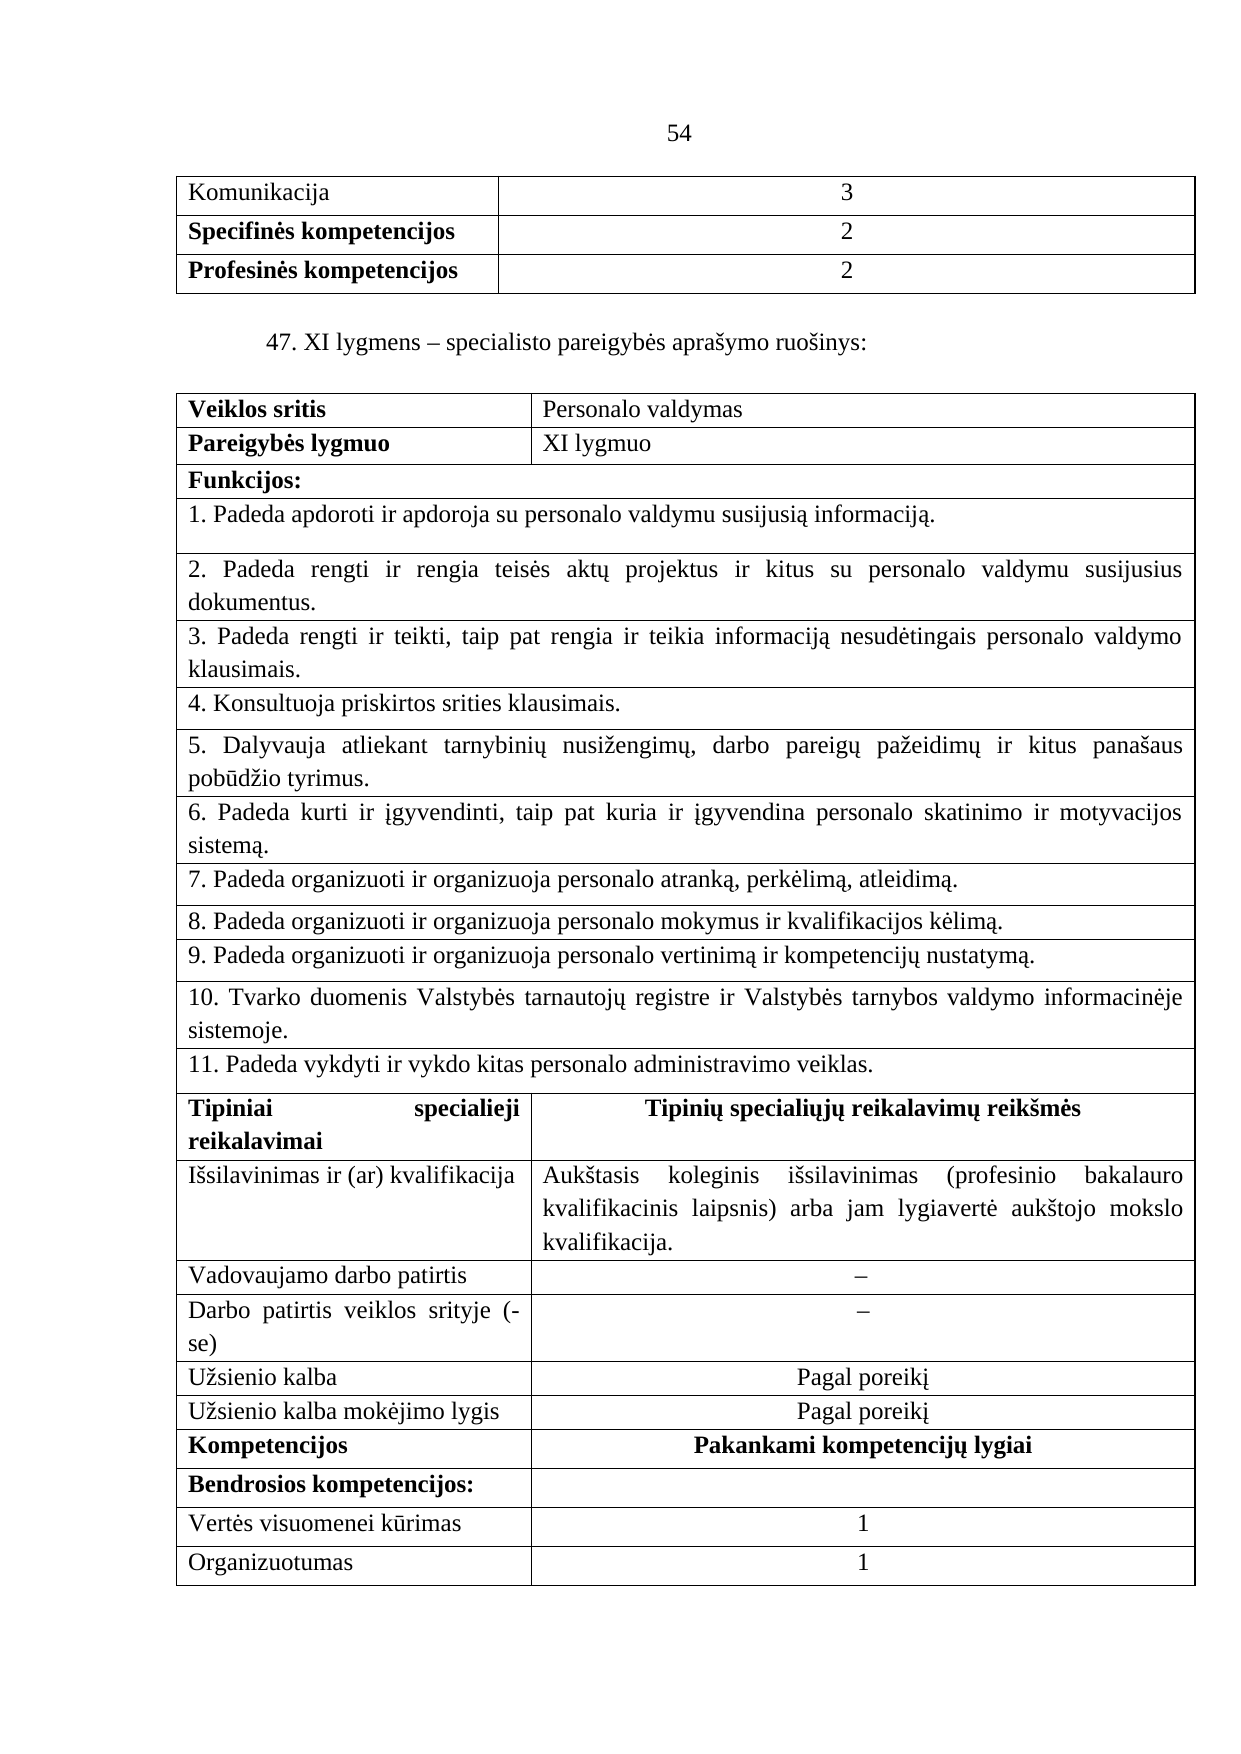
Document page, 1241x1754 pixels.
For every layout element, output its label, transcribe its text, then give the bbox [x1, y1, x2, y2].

table_header Veiklos sritis [177, 394, 531, 427]
table_cell Funkcijos: [177, 465, 1194, 498]
table_cell 6. Padeda kurti ir įgyvendinti, taip pat kuria ir įgyvendina personalo skatinimo ir motyvacijos sistemą. [177, 797, 1194, 863]
table_cell 3. Padeda rengti ir teikti, taip pat rengia ir teikia informaciją nesudėtingais personalo valdymo klausimais. [177, 621, 1194, 687]
table_cell Kompetencijos [177, 1430, 531, 1468]
table_cell – [532, 1261, 1194, 1294]
table_cell 9. Padeda organizuoti ir organizuoja personalo vertinimą ir kompetencijų nustatymą. [177, 940, 1194, 981]
table_cell 8. Padeda organizuoti ir organizuoja personalo mokymus ir kvalifikacijos kėlimą. [177, 906, 1194, 939]
table_cell 11. Padeda vykdyti ir vykdo kitas personalo administravimo veiklas. [177, 1049, 1194, 1092]
table_cell Organizuotumas [177, 1547, 531, 1585]
table_cell 2 [499, 216, 1194, 254]
table_cell Pakankami kompetencijų lygiai [532, 1430, 1194, 1468]
table_cell 10. Tvarko duomenis Valstybės tarnautojų registre ir Valstybės tarnybos valdymo informacinėje sistemoje. [177, 982, 1194, 1048]
table_cell Komunikacija [177, 177, 498, 215]
table_cell XI lygmuo [532, 428, 1194, 464]
table_cell 1. Padeda apdoroti ir apdoroja su personalo valdymu susijusią informaciją. [177, 499, 1194, 553]
table_cell 1 [532, 1547, 1194, 1585]
table_cell Bendrosios kompetencijos: [177, 1469, 531, 1507]
table_cell Tipiniai specialieji reikalavimai [177, 1094, 531, 1159]
table_cell 7. Padeda organizuoti ir organizuoja personalo atranką, perkėlimą, atleidimą. [177, 864, 1194, 905]
table_cell 2. Padeda rengti ir rengia teisės aktų projektus ir kitus su personalo valdymu susijusius dokumentus. [177, 554, 1194, 620]
table_cell Užsienio kalba [177, 1362, 531, 1395]
table_cell Tipinių specialiųjų reikalavimų reikšmės [532, 1094, 1194, 1159]
table_cell 3 [499, 177, 1194, 215]
table_cell Užsienio kalba mokėjimo lygis [177, 1396, 531, 1429]
table_cell Specifinės kompetencijos [177, 216, 498, 254]
table_cell Profesinės kompetencijos [177, 255, 498, 293]
table_cell Pagal poreikį [532, 1362, 1194, 1395]
table_cell 1 [532, 1508, 1194, 1546]
table_cell Darbo patirtis veiklos srityje (-se) [177, 1295, 531, 1361]
table_cell Pagal poreikį [532, 1396, 1194, 1429]
table_cell 2 [499, 255, 1194, 293]
table_cell Vertės visuomenei kūrimas [177, 1508, 531, 1546]
text 47. XI lygmens – specialisto pareigybės aprašymo ruošinys: [177, 327, 1181, 356]
table_header Personalo valdymas [532, 394, 1194, 427]
table_cell Pareigybės lygmuo [177, 428, 531, 464]
table_cell – [532, 1295, 1194, 1361]
table_cell [532, 1469, 1194, 1507]
table_cell Aukštasis koleginis išsilavinimas (profesinio bakalauro kvalifikacinis laipsnis) arba jam lygiavertė aukštojo mokslo kvalifikacija. [532, 1161, 1194, 1259]
table_cell Išsilavinimas ir (ar) kvalifikacija [177, 1161, 531, 1259]
table_cell Vadovaujamo darbo patirtis [177, 1261, 531, 1294]
table_cell 4. Konsultuoja priskirtos srities klausimais. [177, 688, 1194, 729]
table_cell 5. Dalyvauja atliekant tarnybinių nusižengimų, darbo pareigų pažeidimų ir kitus panašaus pobūdžio tyrimus. [177, 730, 1194, 796]
